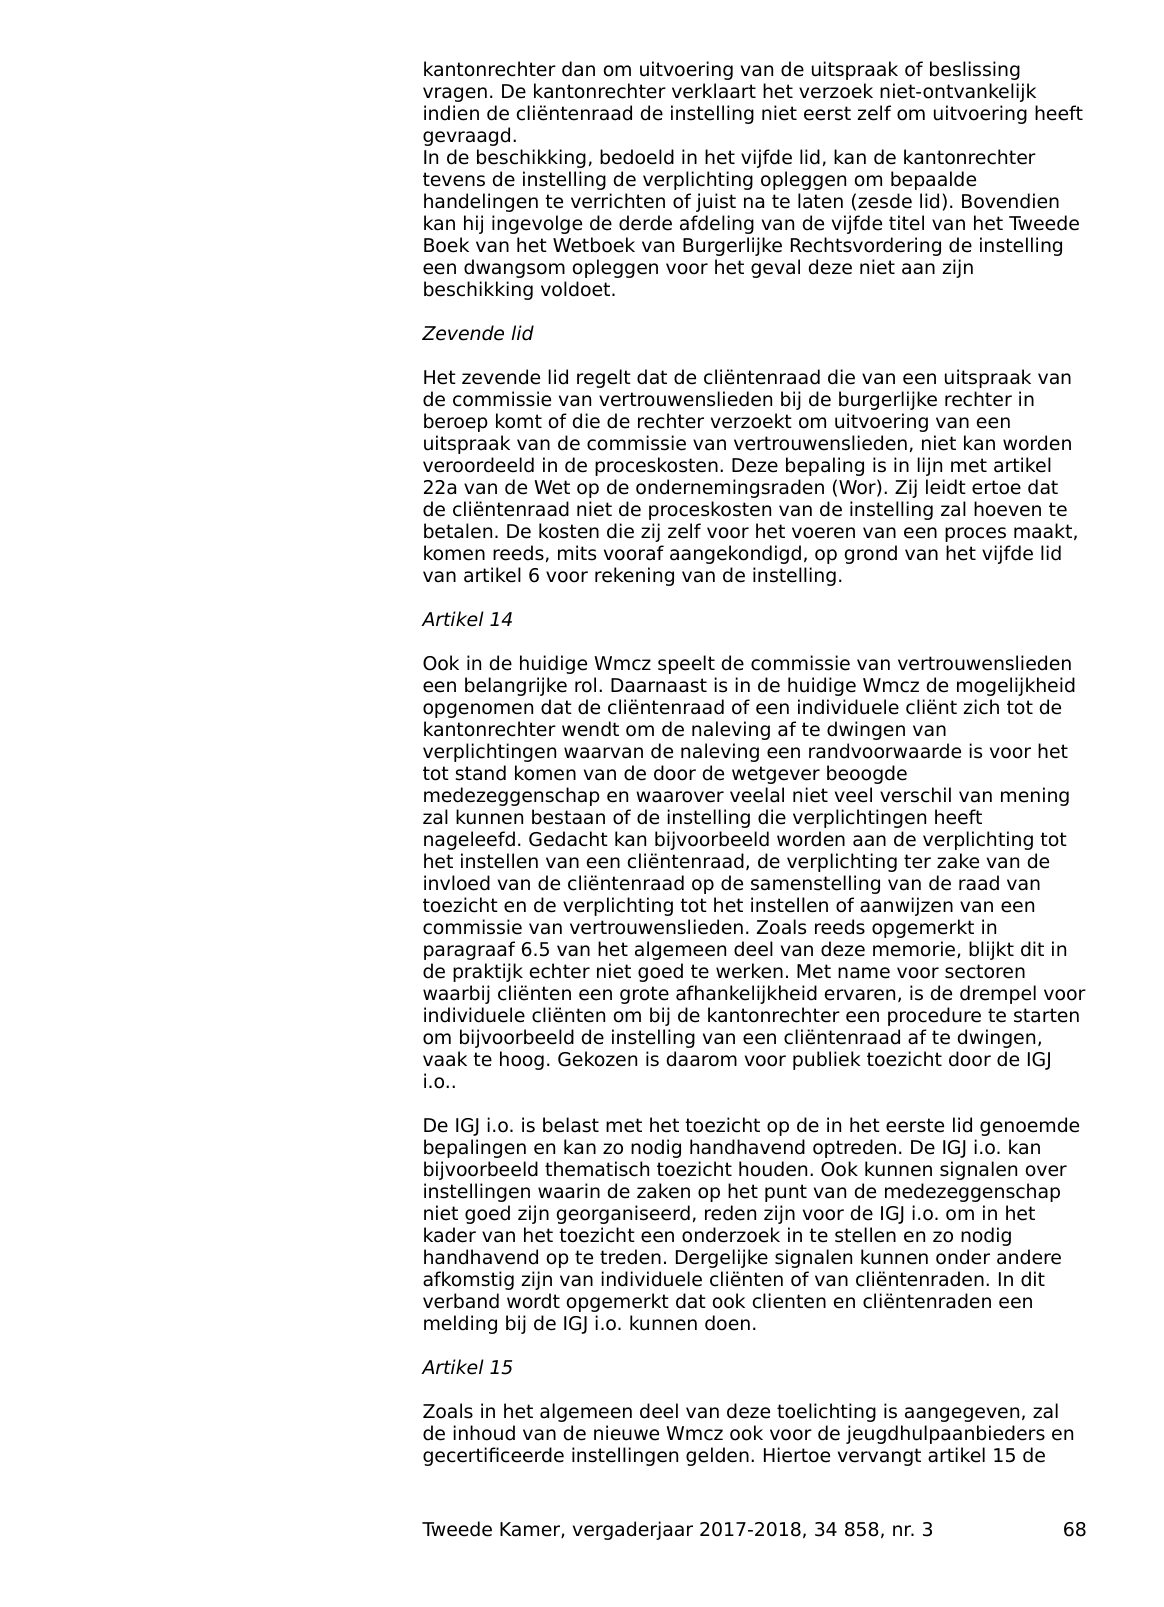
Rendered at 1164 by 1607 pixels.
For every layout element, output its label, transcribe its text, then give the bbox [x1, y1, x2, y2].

text De IGJ i.o. is belast met het toezicht op de in het eerste lid genoemde bepalingen en kan zo nodig handhavend optreden. De IGJ i.o. kan bijvoorbeeld thematisch toezicht houden. Ook kunnen signalen over instellingen waarin de zaken op het punt van de medezeggenschap niet goed zijn georganiseerd, reden zijn voor de IGJ i.o. om in het kader van het toezicht een onderzoek in te stellen en zo nodig handhavend op te treden. Dergelijke signalen kunnen onder andere afkomstig zijn van individuele cliënten of van cliëntenraden. In dit verband wordt opgemerkt dat ook clienten en cliëntenraden een melding bij de IGJ i.o. kunnen doen. [422, 1115, 1087, 1335]
text Zoals in het algemeen deel van deze toelichting is aangegeven, zal de inhoud van de nieuwe Wmcz ook voor de jeugdhulpaanbieders en gecertificeerde instellingen gelden. Hiertoe vervangt artikel 15 de [422, 1401, 1087, 1467]
subtitle Artikel 15 [422, 1357, 1087, 1379]
subtitle Zevende lid [422, 323, 1087, 345]
text Het zevende lid regelt dat de cliëntenraad die van een uitspraak van de commissie van vertrouwenslieden bij de burgerlijke rechter in beroep komt of die de rechter verzoekt om uitvoering van een uitspraak van de commissie van vertrouwenslieden, niet kan worden veroordeeld in de proceskosten. Deze bepaling is in lijn met artikel 22a van de Wet op de ondernemingsraden (Wor). Zij leidt ertoe dat de cliëntenraad niet de proceskosten van de instelling zal hoeven te betalen. De kosten die zij zelf voor het voeren van een proces maakt, komen reeds, mits vooraf aangekondigd, op grond van het vijfde lid van artikel 6 voor rekening van de instelling. [422, 367, 1087, 587]
text kantonrechter dan om uitvoering van de uitspraak of beslissing vragen. De kantonrechter verklaart het verzoek niet-ontvankelijk indien de cliëntenraad de instelling niet eerst zelf om uitvoering heeft gevraagd. [422, 59, 1087, 147]
text In de beschikking, bedoeld in het vijfde lid, kan de kantonrechter tevens de instelling de verplichting opleggen om bepaalde handelingen te verrichten of juist na te laten (zesde lid). Bovendien kan hij ingevolge de derde afdeling van de vijfde titel van het Tweede Boek van het Wetboek van Burgerlijke Rechtsvordering de instelling een dwangsom opleggen voor het geval deze niet aan zijn beschikking voldoet. [422, 147, 1087, 301]
text Ook in de huidige Wmcz speelt de commissie van vertrouwenslieden een belangrijke rol. Daarnaast is in de huidige Wmcz de mogelijkheid opgenomen dat de cliëntenraad of een individuele cliënt zich tot de kantonrechter wendt om de naleving af te dwingen van verplichtingen waarvan de naleving een randvoorwaarde is voor het tot stand komen van de door de wetgever beoogde medezeggenschap en waarover veelal niet veel verschil van mening zal kunnen bestaan of de instelling die verplichtingen heeft nageleefd. Gedacht kan bijvoorbeeld worden aan de verplichting tot het instellen van een cliëntenraad, de verplichting ter zake van de invloed van de cliëntenraad op de samenstelling van de raad van toezicht en de verplichting tot het instellen of aanwijzen van een commissie van vertrouwenslieden. Zoals reeds opgemerkt in paragraaf 6.5 van het algemeen deel van deze memorie, blijkt dit in de praktijk echter niet goed te werken. Met name voor sectoren waarbij cliënten een grote afhankelijkheid ervaren, is de drempel voor individuele cliënten om bij de kantonrechter een procedure te starten om bijvoorbeeld de instelling van een cliëntenraad af te dwingen, vaak te hoog. Gekozen is daarom voor publiek toezicht door de IGJ i.o.. [422, 653, 1087, 1093]
subtitle Artikel 14 [422, 609, 1087, 631]
